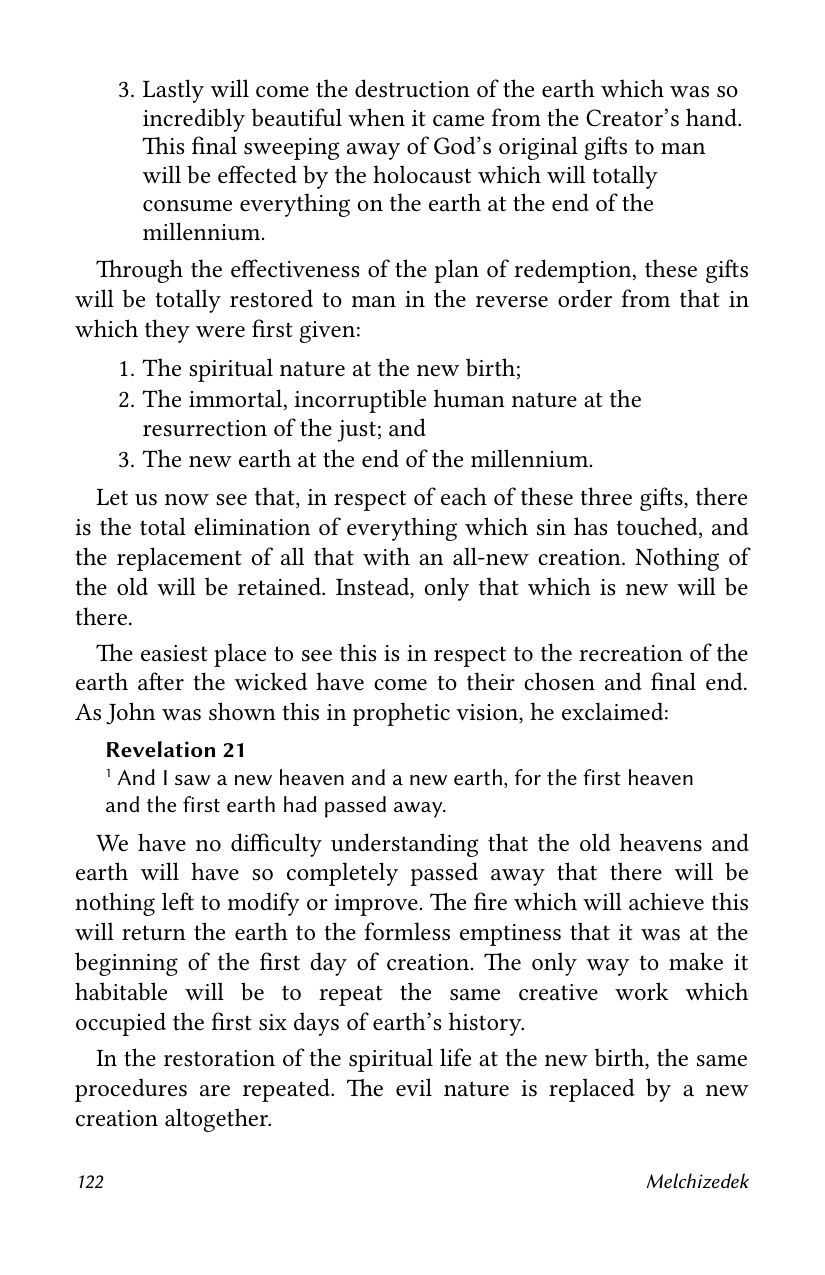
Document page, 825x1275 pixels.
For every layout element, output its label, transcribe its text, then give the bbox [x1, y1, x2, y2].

text Revelation 21 [105, 737, 750, 763]
list The spiritual nature at the new birth; [135, 354, 750, 382]
text Let us now see that, in respect of each of these three gifts, there is the total elimination of everything which sin has touched, and the replacement of all that with an all-new creation. Nothing of the old will be retained. Instead, only that which is new will be there. [75, 483, 750, 631]
list Lastly will come the destruction of the earth which was so incredibly beautiful when it came from the Creator’s hand. This final sweeping away of God’s original gifts to man will be effected by the holocaust which will totally consume everything on the earth at the end of the millennium. [135, 75, 750, 246]
list The new earth at the end of the millennium. [135, 446, 750, 474]
text In the restoration of the spiritual life at the new birth, the same procedures are repeated. The evil nature is replaced by a new creation altogether. [75, 1044, 750, 1132]
text We have no difficulty understanding that the old heavens and earth will have so completely passed away that there will be nothing left to modify or improve. The fire which will achieve this will return the earth to the formless emptiness that it was at the beginning of the first day of creation. The only way to make it habitable will be to repeat the same creative work which occupied the first six days of earth’s history. [75, 828, 750, 1036]
list The immortal, incorruptible human nature at the resurrection of the just; and [135, 385, 750, 442]
text 1 And I saw a new heaven and a new earth, for the first heaven and the first earth had passed away. [105, 765, 720, 818]
text The easiest place to see this is in respect to the recreation of the earth after the wicked have come to their chosen and final end. As John was shown this in prophetic vision, he exclaimed: [75, 638, 750, 727]
text Through the effectiveness of the plan of redemption, these gifts will be totally restored to man in the reverse order from that in which they were first given: [75, 255, 750, 343]
